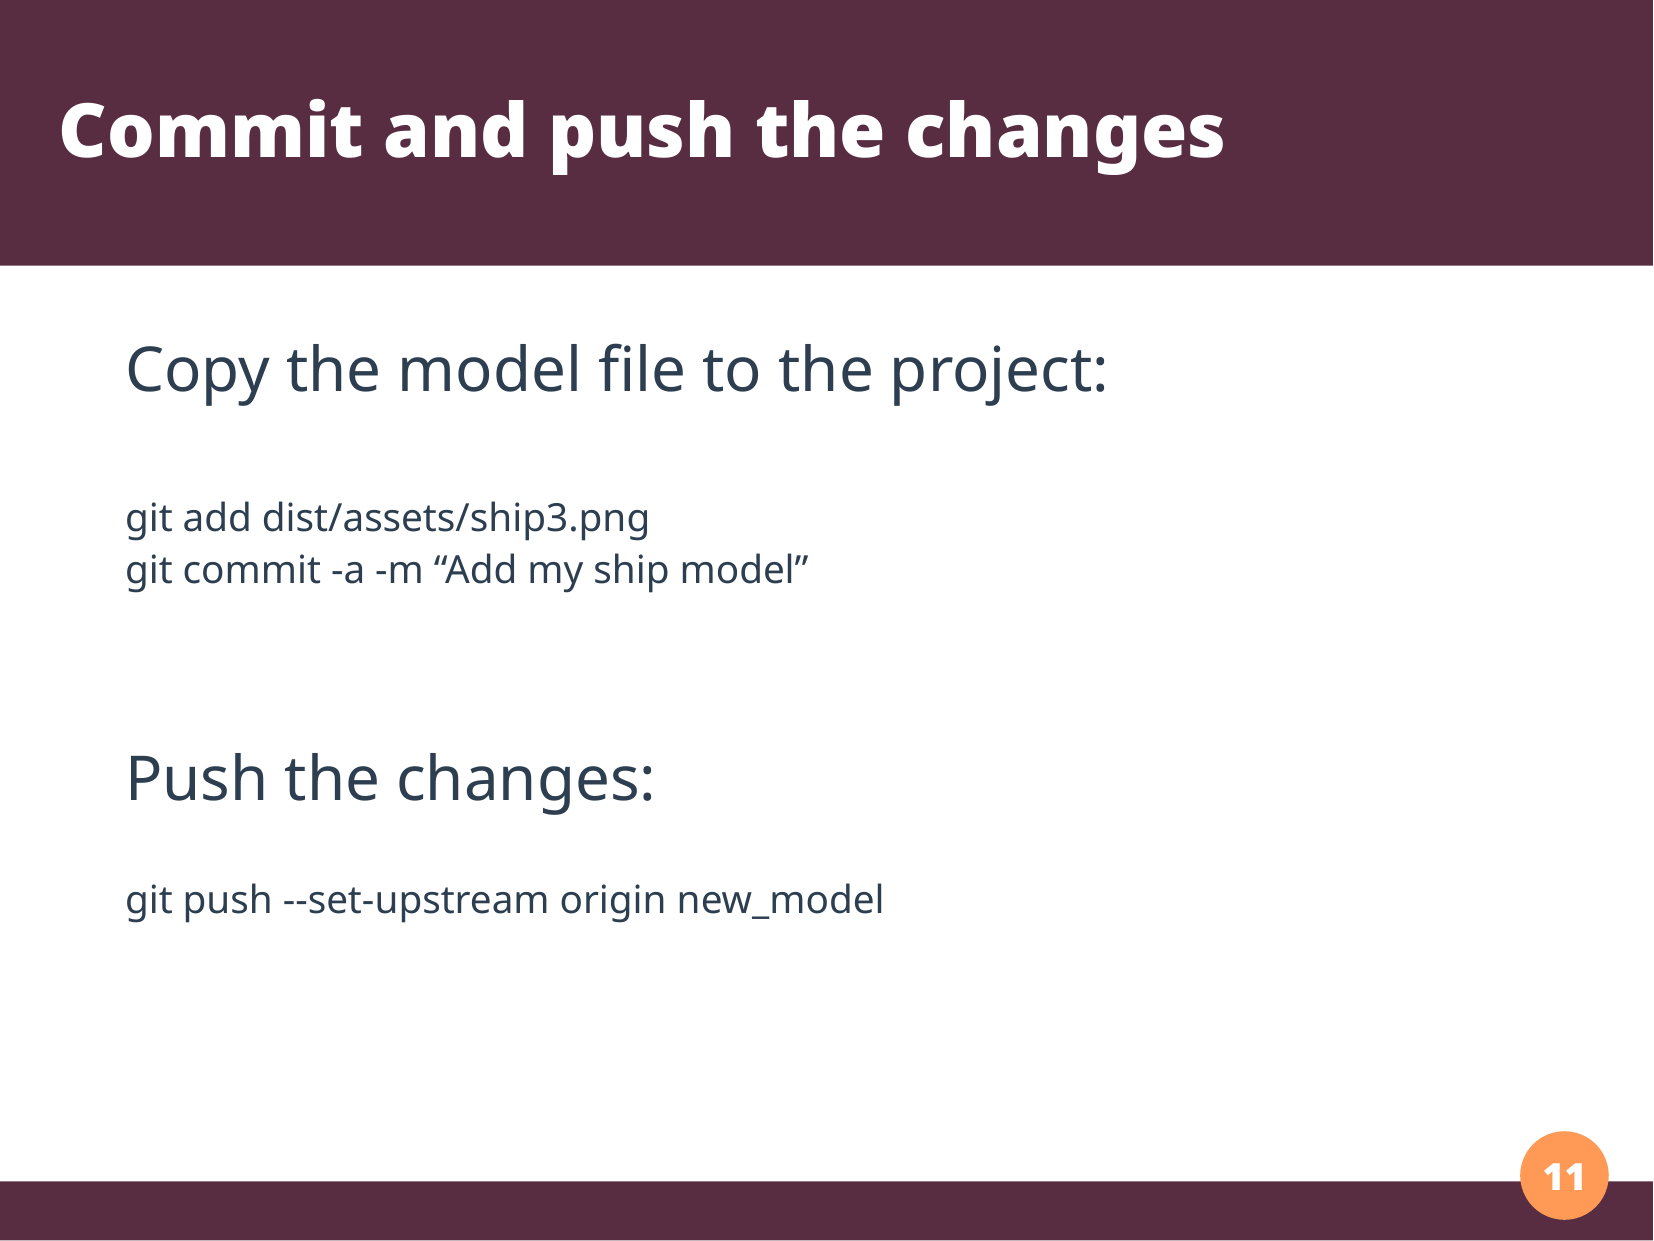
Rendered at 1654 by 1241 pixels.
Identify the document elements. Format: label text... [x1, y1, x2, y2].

title Commit and push the changes [58, 49, 1594, 207]
list Copy the model file to the project: git add dist/assets/ship3.png git commit -a -m “Add my ship model” Push the changes: git push --set-upstream origin new_model [58, 324, 1594, 1152]
